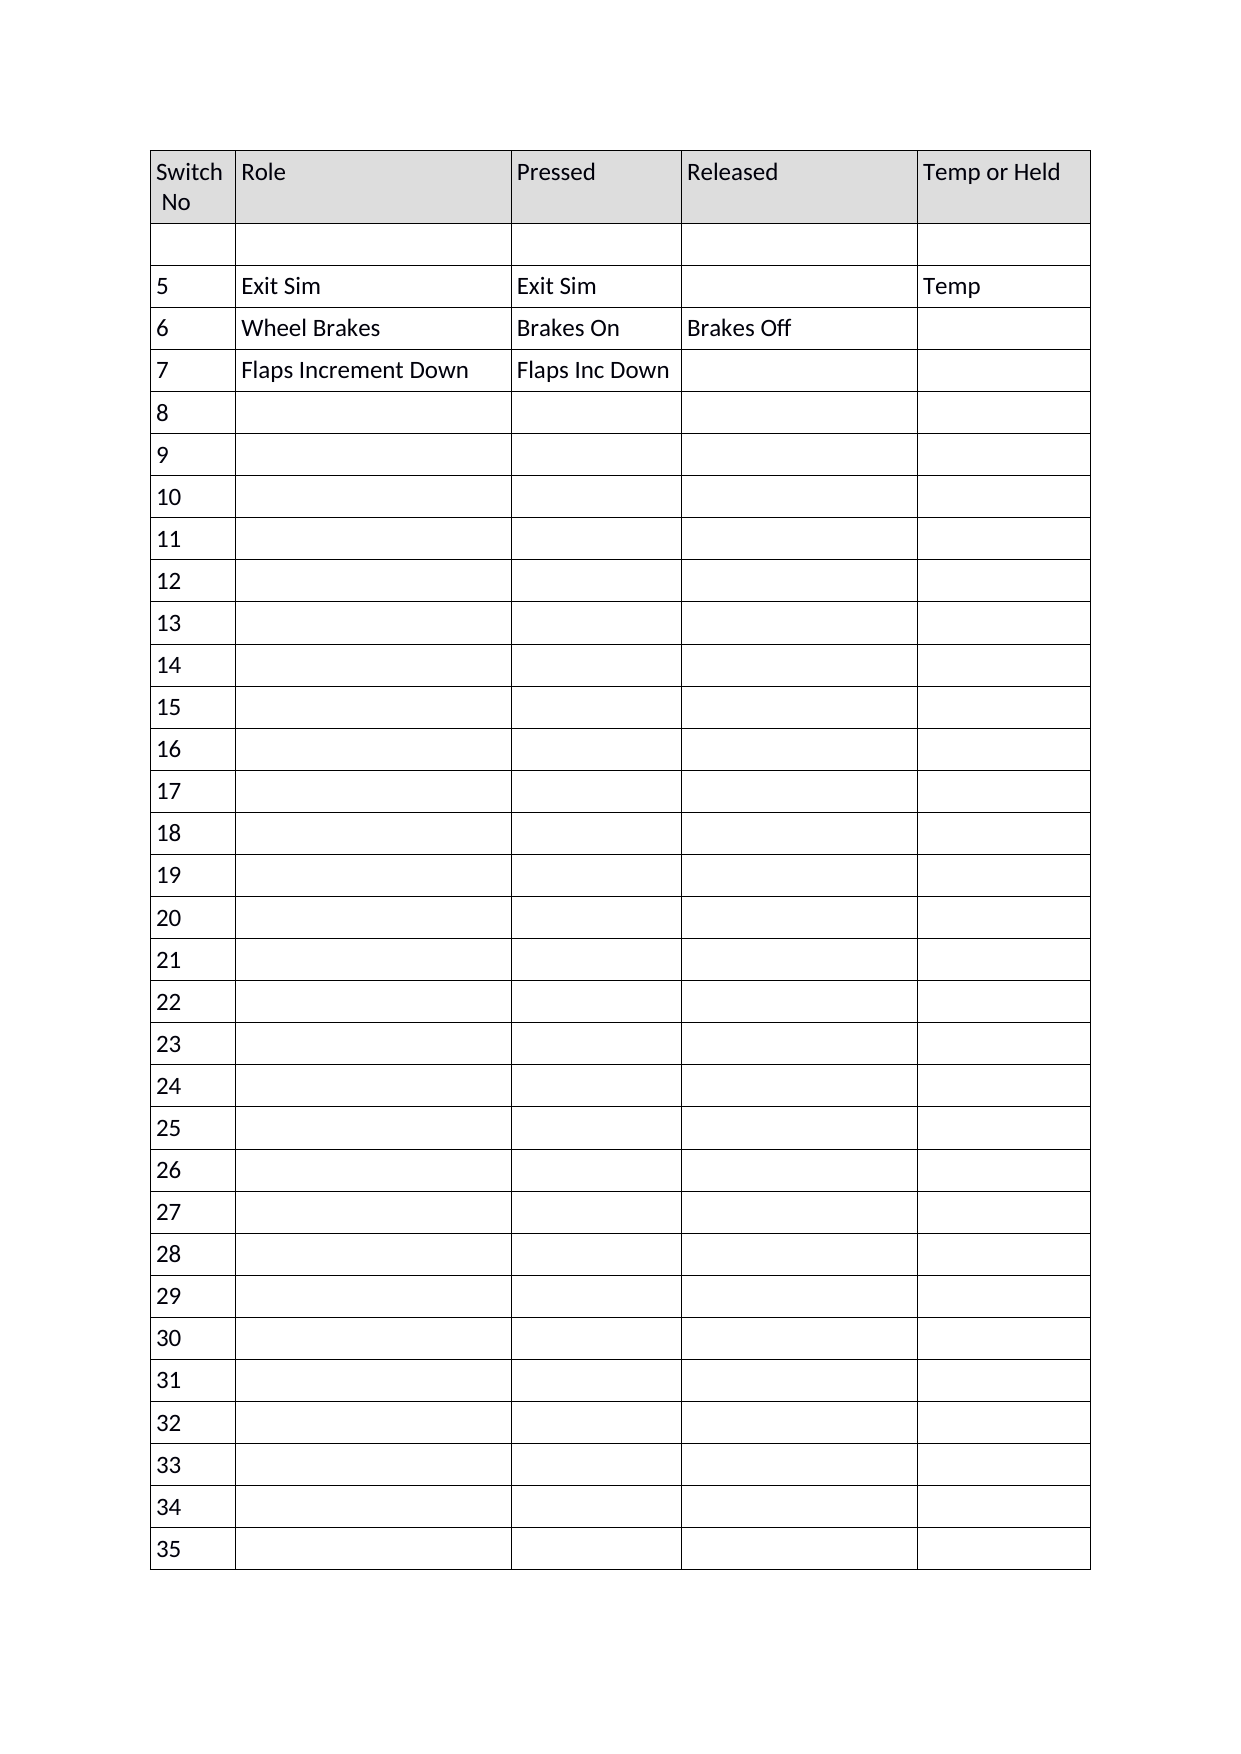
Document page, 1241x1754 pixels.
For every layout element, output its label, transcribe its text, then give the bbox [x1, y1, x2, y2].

table_cell [512, 813, 681, 854]
table_cell [236, 434, 511, 475]
table_header Temp or Held [918, 151, 1090, 223]
table_cell [682, 1107, 917, 1148]
table_cell [236, 1444, 511, 1485]
table_cell [236, 560, 511, 601]
table_cell [682, 1402, 917, 1443]
table_cell [918, 1360, 1090, 1401]
table_cell [918, 1528, 1090, 1569]
table_cell 34 [151, 1486, 235, 1527]
table_cell [236, 518, 511, 559]
table_cell [512, 645, 681, 686]
table_cell [236, 1023, 511, 1064]
table_cell [682, 1065, 917, 1106]
table_cell 5 [151, 266, 235, 307]
table_cell 10 [151, 476, 235, 517]
table_cell [682, 1318, 917, 1359]
table_cell [512, 939, 681, 980]
table_cell [236, 855, 511, 896]
table_cell [918, 224, 1090, 265]
table_cell [236, 687, 511, 728]
table_cell [918, 771, 1090, 812]
table_cell [918, 1234, 1090, 1275]
table_cell Brakes Off [682, 308, 917, 349]
table_cell [236, 392, 511, 433]
table_cell 27 [151, 1192, 235, 1233]
table_cell [918, 729, 1090, 770]
table_cell [918, 1192, 1090, 1233]
table_cell [512, 687, 681, 728]
table_cell [512, 855, 681, 896]
table_cell Flaps Increment Down [236, 350, 511, 391]
table_cell [512, 518, 681, 559]
table_cell [682, 518, 917, 559]
table_cell [918, 855, 1090, 896]
table_cell [682, 855, 917, 896]
table_cell [236, 1234, 511, 1275]
table_header Switch No [151, 151, 235, 223]
table_cell [512, 897, 681, 938]
table_cell 13 [151, 602, 235, 643]
table_cell [236, 476, 511, 517]
table_header Released [682, 151, 917, 223]
table_cell [682, 1150, 917, 1191]
table_cell [236, 1528, 511, 1569]
table_cell [682, 602, 917, 643]
table_cell [918, 645, 1090, 686]
table_cell 32 [151, 1402, 235, 1443]
table_cell [236, 1402, 511, 1443]
table_cell [236, 1150, 511, 1191]
table_cell [918, 813, 1090, 854]
table_cell 6 [151, 308, 235, 349]
table_cell [682, 687, 917, 728]
table_cell 8 [151, 392, 235, 433]
table_cell [512, 1023, 681, 1064]
table_cell [682, 1360, 917, 1401]
table_cell Wheel Brakes [236, 308, 511, 349]
table_cell [236, 645, 511, 686]
table_cell [512, 1318, 681, 1359]
table_cell [682, 434, 917, 475]
table_cell [512, 1486, 681, 1527]
table_cell [236, 1360, 511, 1401]
table_cell [512, 1402, 681, 1443]
table_cell [512, 224, 681, 265]
table_cell 21 [151, 939, 235, 980]
table_cell [682, 813, 917, 854]
table_cell [236, 1107, 511, 1148]
table_cell 35 [151, 1528, 235, 1569]
table_cell [682, 1444, 917, 1485]
table_cell [236, 224, 511, 265]
table_cell [918, 518, 1090, 559]
table_cell [682, 350, 917, 391]
table_cell 14 [151, 645, 235, 686]
table_cell [682, 729, 917, 770]
table_cell [918, 981, 1090, 1022]
table_cell [512, 602, 681, 643]
table_cell [512, 1065, 681, 1106]
table_cell [682, 771, 917, 812]
table_cell 12 [151, 560, 235, 601]
table_cell [918, 1444, 1090, 1485]
table_cell [918, 1276, 1090, 1317]
table_cell [682, 224, 917, 265]
table_cell 30 [151, 1318, 235, 1359]
table_cell 15 [151, 687, 235, 728]
table_cell [918, 476, 1090, 517]
table_cell [682, 1234, 917, 1275]
table_cell [512, 981, 681, 1022]
table_cell 31 [151, 1360, 235, 1401]
table_cell [682, 1023, 917, 1064]
table_cell [236, 981, 511, 1022]
table_cell 11 [151, 518, 235, 559]
table_cell 23 [151, 1023, 235, 1064]
table_cell [512, 1444, 681, 1485]
table_cell [236, 1192, 511, 1233]
table_cell Brakes On [512, 308, 681, 349]
table_cell [236, 1486, 511, 1527]
table_cell [151, 224, 235, 265]
table_cell [918, 392, 1090, 433]
table_cell [918, 1486, 1090, 1527]
table_cell [512, 1150, 681, 1191]
table_cell [918, 434, 1090, 475]
table_cell [918, 602, 1090, 643]
table_cell [682, 266, 917, 307]
table_cell [512, 434, 681, 475]
table_cell [918, 350, 1090, 391]
table_cell [682, 1276, 917, 1317]
table_cell 29 [151, 1276, 235, 1317]
table_cell [512, 1107, 681, 1148]
table_cell [918, 687, 1090, 728]
table_cell 7 [151, 350, 235, 391]
table_cell Exit Sim [236, 266, 511, 307]
table_cell 28 [151, 1234, 235, 1275]
table_cell [918, 939, 1090, 980]
table_cell 16 [151, 729, 235, 770]
table_cell [512, 1528, 681, 1569]
table_cell [512, 771, 681, 812]
table_cell [682, 1528, 917, 1569]
table_cell [682, 939, 917, 980]
table_cell Exit Sim [512, 266, 681, 307]
table_cell [236, 1276, 511, 1317]
table_cell [682, 981, 917, 1022]
table_cell [918, 1402, 1090, 1443]
table_cell [682, 897, 917, 938]
table_cell [512, 392, 681, 433]
table_cell [236, 1065, 511, 1106]
table_cell [236, 1318, 511, 1359]
table_cell [682, 476, 917, 517]
table_cell [918, 897, 1090, 938]
table_cell [236, 771, 511, 812]
table_header Pressed [512, 151, 681, 223]
table_cell [682, 1192, 917, 1233]
table_cell [682, 392, 917, 433]
table_cell 19 [151, 855, 235, 896]
table_cell 25 [151, 1107, 235, 1148]
table_cell [512, 1360, 681, 1401]
table_cell [918, 308, 1090, 349]
table_cell [512, 560, 681, 601]
table_cell [918, 1150, 1090, 1191]
table_cell 22 [151, 981, 235, 1022]
table_cell 24 [151, 1065, 235, 1106]
table_cell 9 [151, 434, 235, 475]
table_cell [512, 476, 681, 517]
table_cell Flaps Inc Down [512, 350, 681, 391]
table_cell 20 [151, 897, 235, 938]
table_cell [682, 1486, 917, 1527]
table_cell 26 [151, 1150, 235, 1191]
table_cell [236, 897, 511, 938]
table_cell [236, 602, 511, 643]
table_cell [918, 1023, 1090, 1064]
table_cell 17 [151, 771, 235, 812]
table_cell [236, 813, 511, 854]
table_cell [918, 1318, 1090, 1359]
table_cell [918, 1107, 1090, 1148]
table_cell [512, 1276, 681, 1317]
table_cell [512, 729, 681, 770]
table_cell [236, 939, 511, 980]
table_cell 18 [151, 813, 235, 854]
table_cell 33 [151, 1444, 235, 1485]
table_cell [512, 1192, 681, 1233]
table_cell [236, 729, 511, 770]
table_cell [512, 1234, 681, 1275]
table_cell Temp [918, 266, 1090, 307]
table_cell [682, 645, 917, 686]
table_header Role [236, 151, 511, 223]
table_cell [918, 560, 1090, 601]
table_cell [682, 560, 917, 601]
table_cell [918, 1065, 1090, 1106]
